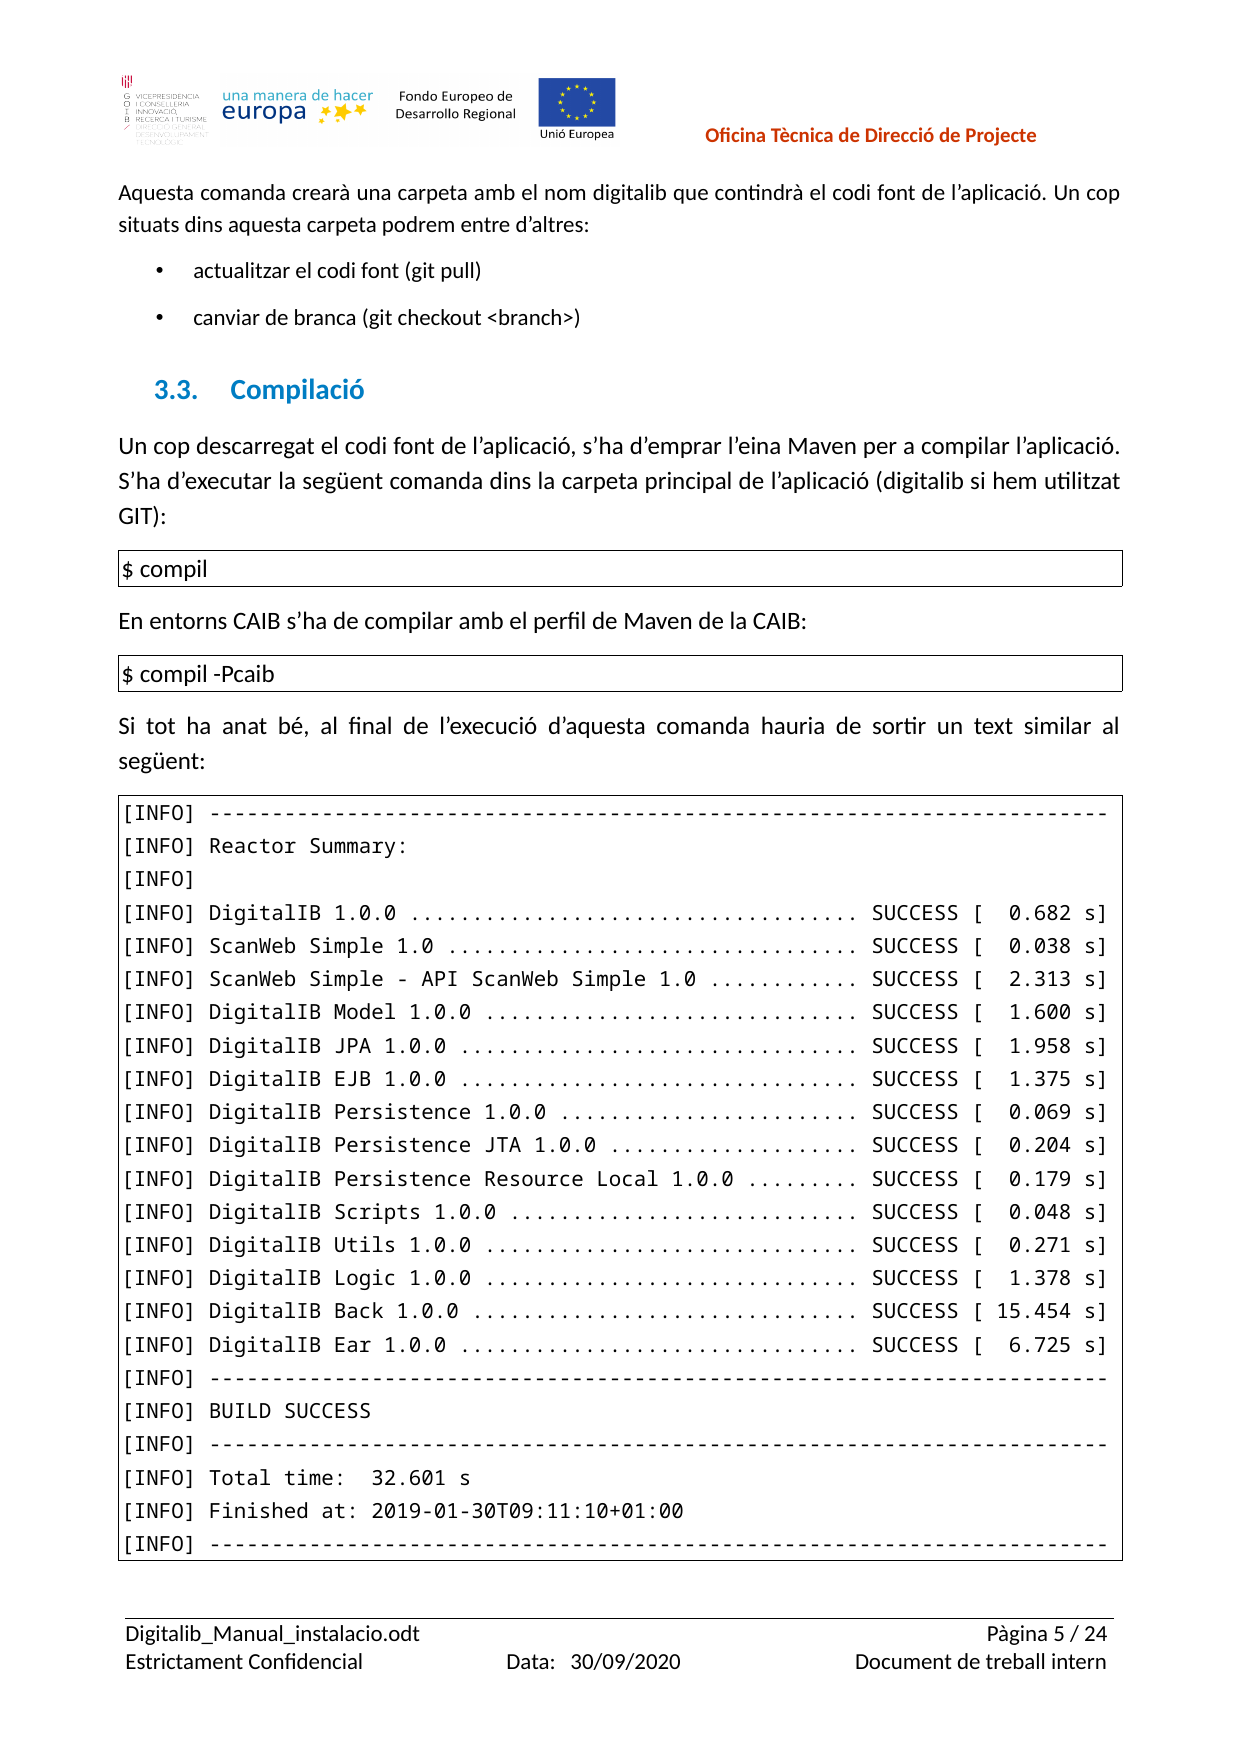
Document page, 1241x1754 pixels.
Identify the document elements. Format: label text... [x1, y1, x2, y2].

text [INFO] DigitalIB Back 1.0.0 ............................... SUCCESS [ 15.454 s] [119, 1293, 1122, 1325]
text [INFO] ------------------------------------------------------------------------ [119, 1526, 1122, 1560]
text [INFO] BUILD SUCCESS [119, 1393, 1122, 1425]
text [INFO] ------------------------------------------------------------------------ [119, 796, 1122, 827]
text [INFO] DigitalIB Model 1.0.0 .............................. SUCCESS [ 1.600 s] [119, 994, 1122, 1026]
text Aquesta comanda crearà una carpeta amb el nom digitalib que contindrà el codi font de l’aplicació. Un cop situats dins aquesta carpeta podrem entre d’altres: [118, 178, 1122, 238]
subtitle Compilació [153, 371, 1122, 406]
text [INFO] DigitalIB Persistence 1.0.0 ........................ SUCCESS [ 0.069 s] [119, 1094, 1122, 1126]
text [INFO] Total time: 32.601 s [119, 1460, 1122, 1491]
text [INFO] DigitalIB Persistence Resource Local 1.0.0 ......... SUCCESS [ 0.179 s] [119, 1161, 1122, 1192]
picture [118, 73, 213, 147]
text [INFO] ------------------------------------------------------------------------ [119, 1360, 1122, 1391]
text [INFO] ScanWeb Simple - API ScanWeb Simple 1.0 ............ SUCCESS [ 2.313 s] [119, 961, 1122, 993]
text [INFO] DigitalIB 1.0.0 .................................... SUCCESS [ 0.682 s] [119, 895, 1122, 926]
text Un cop descarregat el codi font de l’aplicació, s’ha d’emprar l’eina Maven per a compilar l’aplicació. S’ha d’executar la següent comanda dins la carpeta principal de l’aplicació (digitalib si hem utilitzat GIT): [118, 430, 1122, 531]
list actualitzar el codi font (git pull) [156, 257, 1122, 285]
text $ compil [119, 551, 1122, 586]
text [INFO] ScanWeb Simple 1.0 ................................. SUCCESS [ 0.038 s] [119, 928, 1122, 959]
list canviar de branca (git checkout <branch>) [156, 303, 1122, 331]
text [INFO] [119, 862, 1122, 893]
text [INFO] DigitalIB Logic 1.0.0 .............................. SUCCESS [ 1.378 s] [119, 1260, 1122, 1292]
text [INFO] DigitalIB Utils 1.0.0 .............................. SUCCESS [ 0.271 s] [119, 1227, 1122, 1258]
text [INFO] DigitalIB Ear 1.0.0 ................................ SUCCESS [ 6.725 s] [119, 1327, 1122, 1358]
text [INFO] Reactor Summary: [119, 828, 1122, 860]
text [INFO] DigitalIB JPA 1.0.0 ................................ SUCCESS [ 1.958 s] [119, 1028, 1122, 1059]
text [INFO] DigitalIB Persistence JTA 1.0.0 .................... SUCCESS [ 0.204 s] [119, 1127, 1122, 1159]
text [INFO] Finished at: 2019-01-30T09:11:10+01:00 [119, 1493, 1122, 1524]
picture [219, 73, 621, 147]
text [INFO] DigitalIB EJB 1.0.0 ................................ SUCCESS [ 1.375 s] [119, 1061, 1122, 1092]
text [INFO] ------------------------------------------------------------------------ [119, 1426, 1122, 1458]
text Si tot ha anat bé, al final de l’execució d’aquesta comanda hauria de sortir un text similar al següent: [118, 711, 1122, 776]
text [INFO] DigitalIB Scripts 1.0.0 ............................ SUCCESS [ 0.048 s] [119, 1194, 1122, 1225]
text En entorns CAIB s’ha de compilar amb el perfil de Maven de la CAIB: [118, 605, 1122, 636]
text $ compil -Pcaib [119, 656, 1122, 691]
